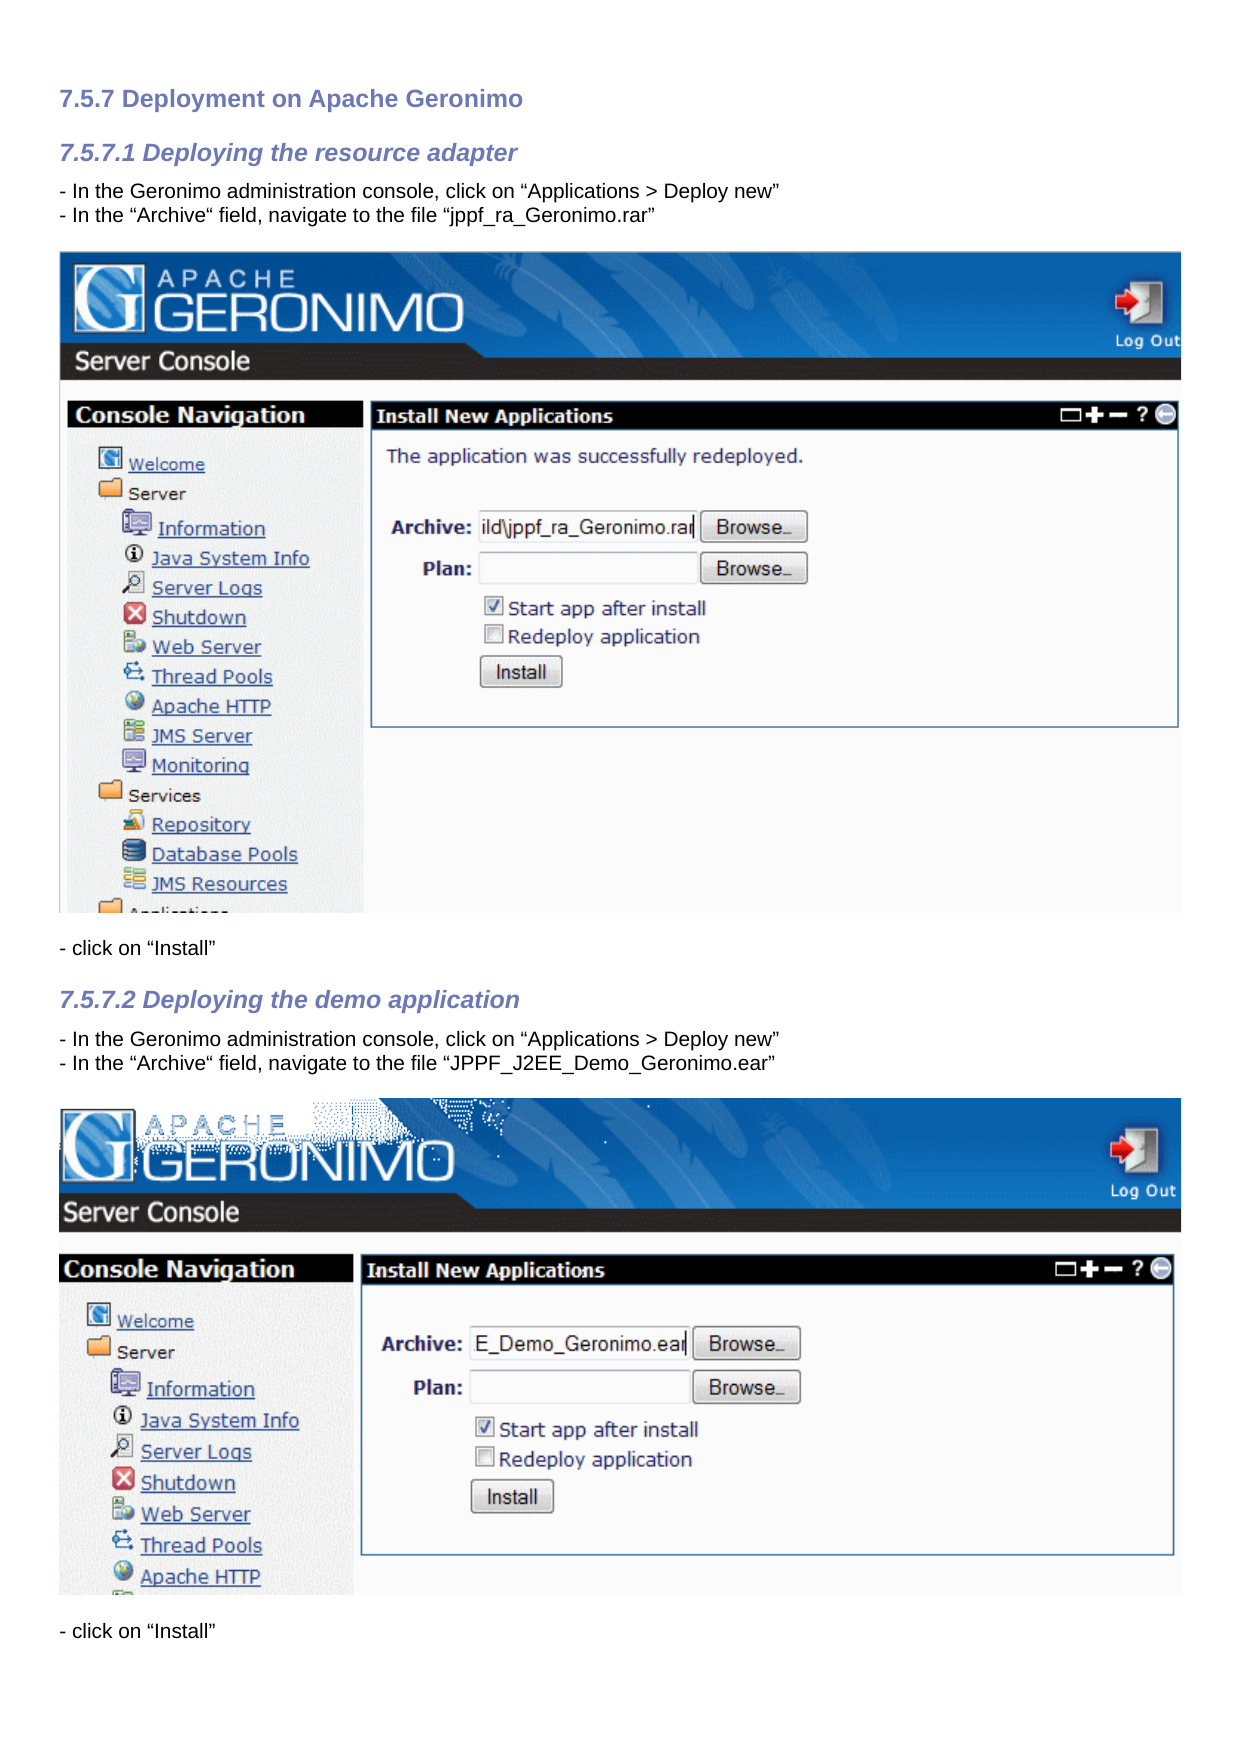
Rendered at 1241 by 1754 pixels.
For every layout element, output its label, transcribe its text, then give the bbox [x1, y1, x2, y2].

picture [59, 1098, 1182, 1595]
picture [59, 251, 1182, 913]
subtitle Deploying the resource adapter [59, 138, 1181, 167]
text - In the Geronimo administration console, click on “Applications > Deploy new” [59, 179, 1181, 203]
subtitle Deploying the demo application [59, 985, 1181, 1014]
text - In the “Archive“ field, navigate to the file “JPPF_J2EE_Demo_Geronimo.ear” [59, 1050, 1181, 1074]
text - click on “Install” [59, 1619, 1181, 1643]
subtitle Deployment on Apache Geronimo [59, 84, 1181, 113]
text - In the “Archive“ field, navigate to the file “jppf_ra_Geronimo.rar” [59, 203, 1181, 227]
text - In the Geronimo administration console, click on “Applications > Deploy new” [59, 1026, 1181, 1050]
text - click on “Install” [59, 936, 1181, 960]
